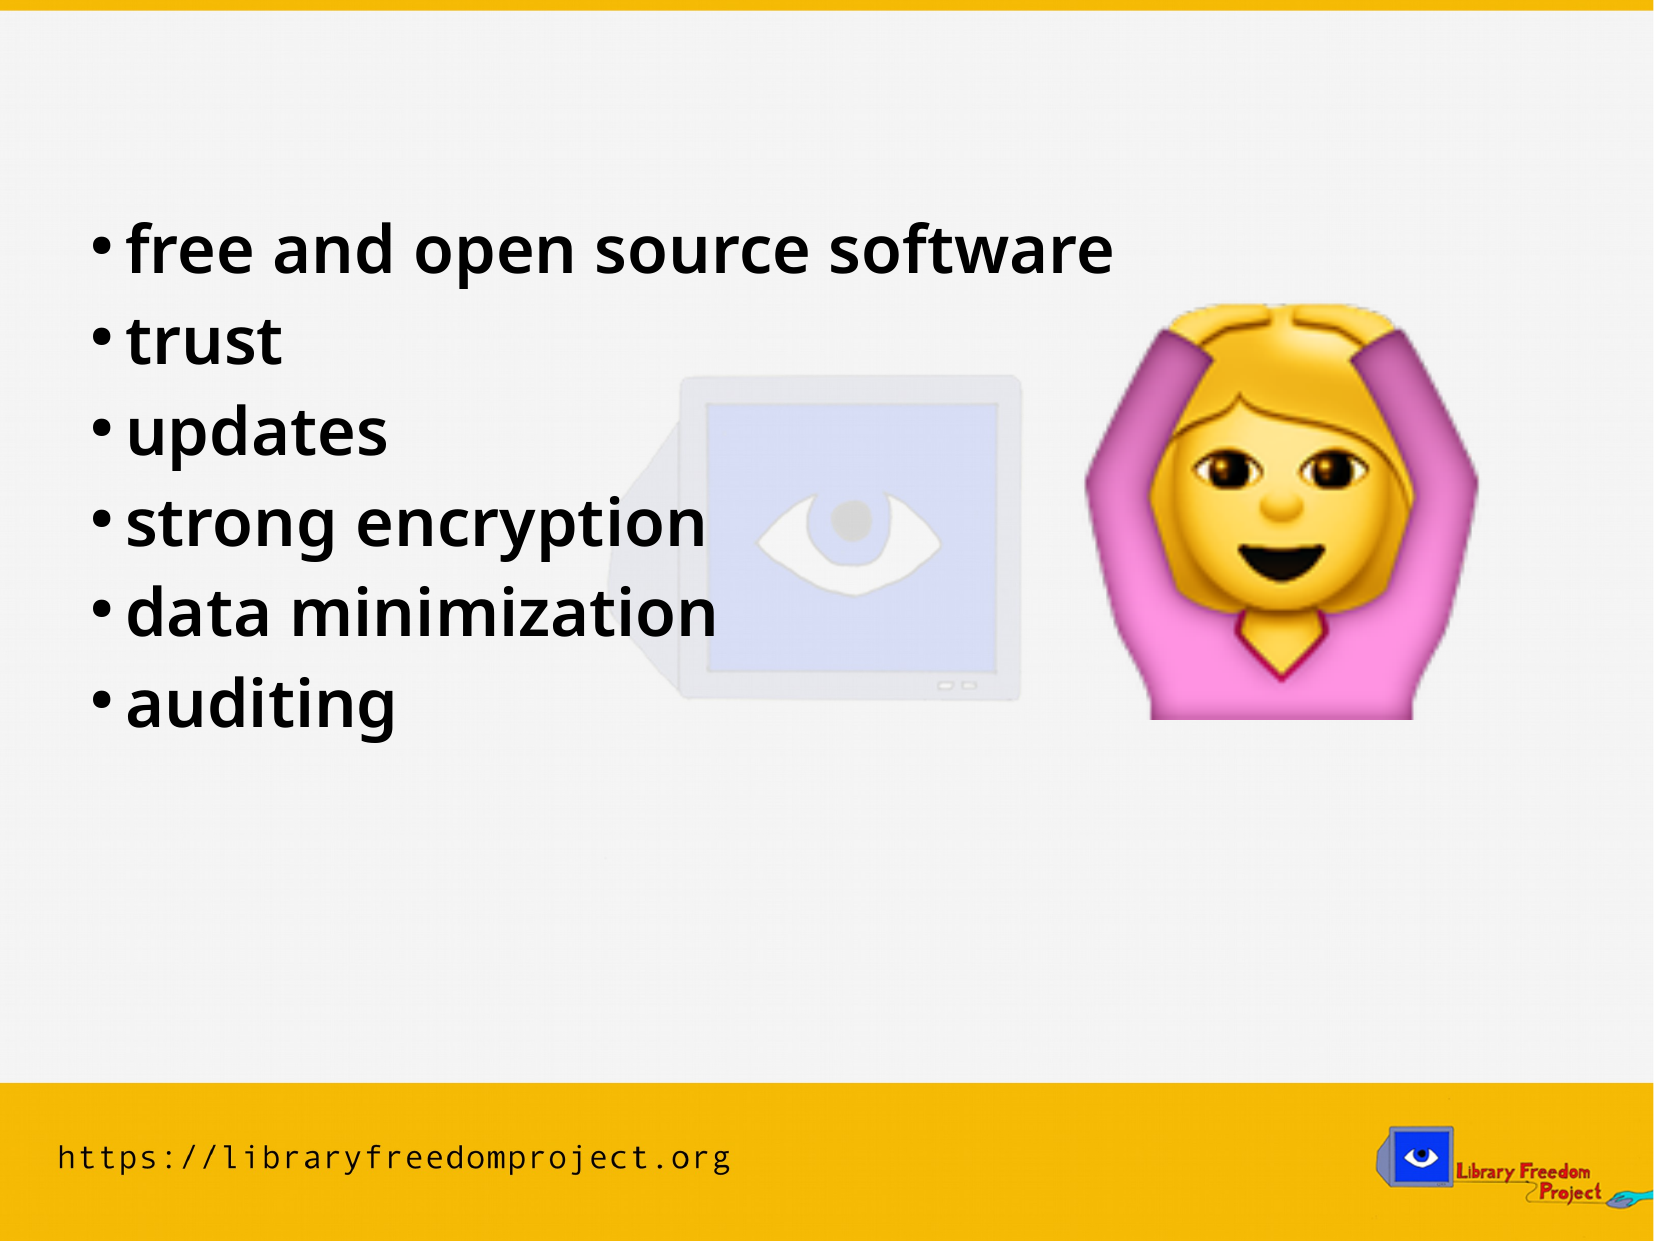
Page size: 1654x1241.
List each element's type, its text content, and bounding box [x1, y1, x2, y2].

text_box free and open source software trust updates strong encryption data minimization auditing [75, 195, 1478, 1081]
picture [0, 0, 1654, 1241]
